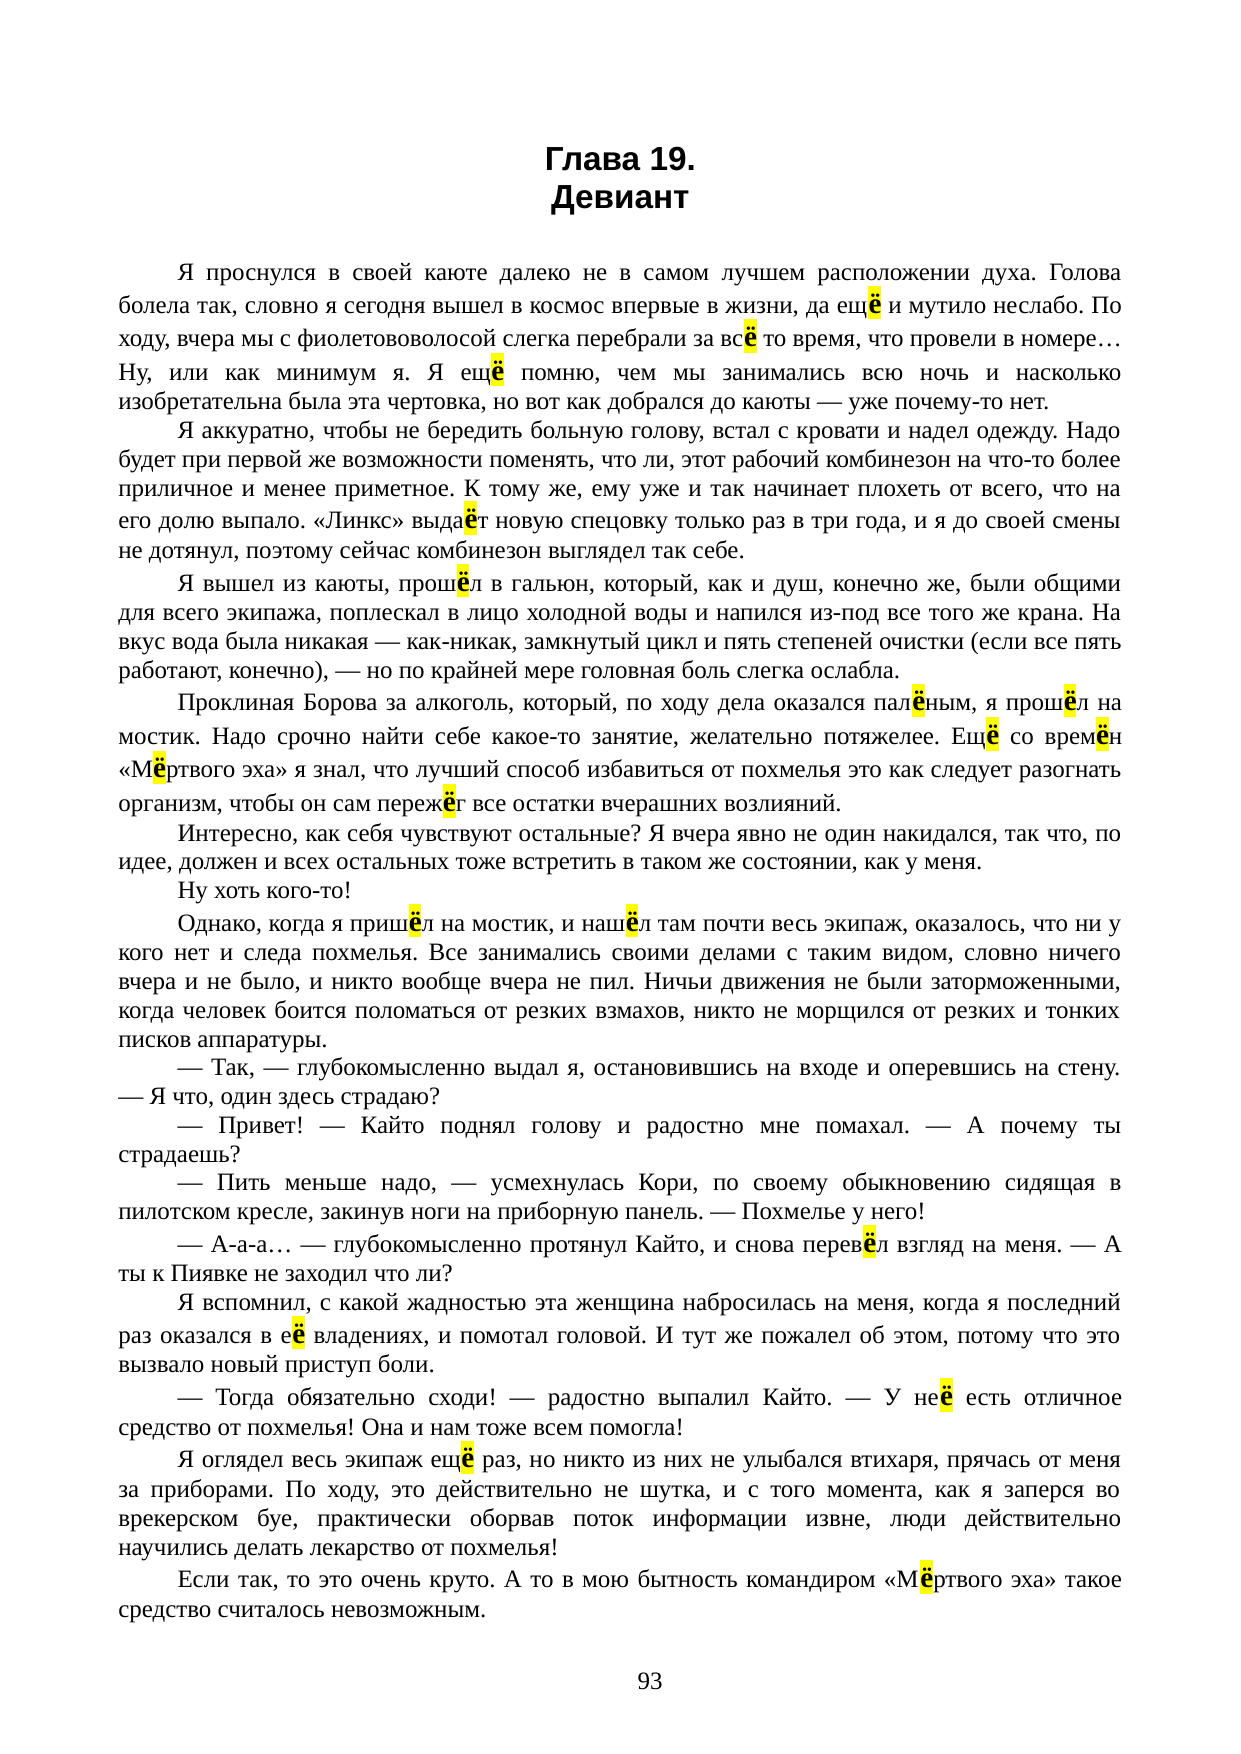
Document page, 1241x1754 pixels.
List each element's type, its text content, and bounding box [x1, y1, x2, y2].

text — Тогда обязательно сходи! — радостно выпалил Кайто. — У неё есть отличное средство от похмелья! Она и нам тоже всем помогла! [118, 1378, 1122, 1441]
text — Привет! — Кайто поднял голову и радостно мне помахал. — А почему ты страдаешь? [118, 1110, 1122, 1167]
text Интересно, как себя чувствуют остальные? Я вчера явно не один накидался, так что, по идее, должен и всех остальных тоже встретить в таком же состоянии, как у меня. [118, 818, 1122, 875]
text Ну хоть кого-то! [118, 875, 1122, 904]
text — Так, — глубокомысленно выдал я, остановившись на входе и оперевшись на стену. — Я что, один здесь страдаю? [118, 1052, 1122, 1110]
text Я аккуратно, чтобы не бередить больную голову, встал с кровати и надел одежду. Надо будет при первой же возможности поменять, что ли, этот рабочий комбинезон на что-то более приличное и менее приметное. К тому же, ему уже и так начинает плохеть от всего, что на его долю выпало. «Линкс» выдаёт новую спецовку только раз в три года, и я до своей смены не дотянул, поэтому сейчас комбинезон выглядел так себе. [118, 415, 1122, 564]
text — А-а-а… — глубокомысленно протянул Кайто, и снова перевёл взгляд на меня. — А ты к Пиявке не заходил что ли? [118, 1225, 1122, 1287]
text — Пить меньше надо, — усмехнулась Кори, по своему обыкновению сидящая в пилотском кресле, закинув ноги на приборную панель. — Похмелье у него! [118, 1167, 1122, 1225]
subtitle Глава 19. Девиант [118, 139, 1122, 216]
text Я проснулся в своей каюте далеко не в самом лучшем расположении духа. Голова болела так, словно я сегодня вышел в космос впервые в жизни, да ещё и мутило неслабо. По ходу, вчера мы с фиолетововолосой слегка перебрали за всё то время, что провели в номере… Ну, или как минимум я. Я ещё помню, чем мы занимались всю ночь и насколько изобретательна была эта чертовка, но вот как добрался до каюты — уже почему-то нет. [118, 257, 1122, 415]
text Я оглядел весь экипаж ещё раз, но никто из них не улыбался втихаря, прячась от меня за приборами. По ходу, это действительно не шутка, и с того момента, как я заперся во врекерском буе, практически оборвав поток информации извне, люди действительно научились делать лекарство от похмелья! [118, 1441, 1122, 1560]
text Я вспомнил, с какой жадностью эта женщина набросилась на меня, когда я последний раз оказался в её владениях, и помотал головой. И тут же пожалел об этом, потому что это вызвало новый приступ боли. [118, 1287, 1122, 1378]
text Однако, когда я пришёл на мостик, и нашёл там почти весь экипаж, оказалось, что ни у кого нет и следа похмелья. Все занимались своими делами с таким видом, словно ничего вчера и не было, и никто вообще вчера не пил. Ничьи движения не были заторможенными, когда человек боится поломаться от резких взмахов, никто не морщился от резких и тонких писков аппаратуры. [118, 904, 1122, 1052]
text Проклиная Борова за алкоголь, который, по ходу дела оказался палёным, я прошёл на мостик. Надо срочно найти себе какое-то занятие, желательно потяжелее. Ещё со времён «Мёртвого эха» я знал, что лучший способ избавиться от похмелья это как следует разогнать организм, чтобы он сам пережёг все остатки вчерашних возлияний. [118, 683, 1122, 818]
text Я вышел из каюты, прошёл в гальюн, который, как и душ, конечно же, были общими для всего экипажа, поплескал в лицо холодной воды и напился из-под все того же крана. На вкус вода была никакая — как-никак, замкнутый цикл и пять степеней очистки (если все пять работают, конечно), — но по крайней мере головная боль слегка ослабла. [118, 564, 1122, 683]
text Если так, то это очень круто. А то в мою бытность командиром «Мёртвого эха» такое средство считалось невозможным. [118, 1560, 1122, 1623]
